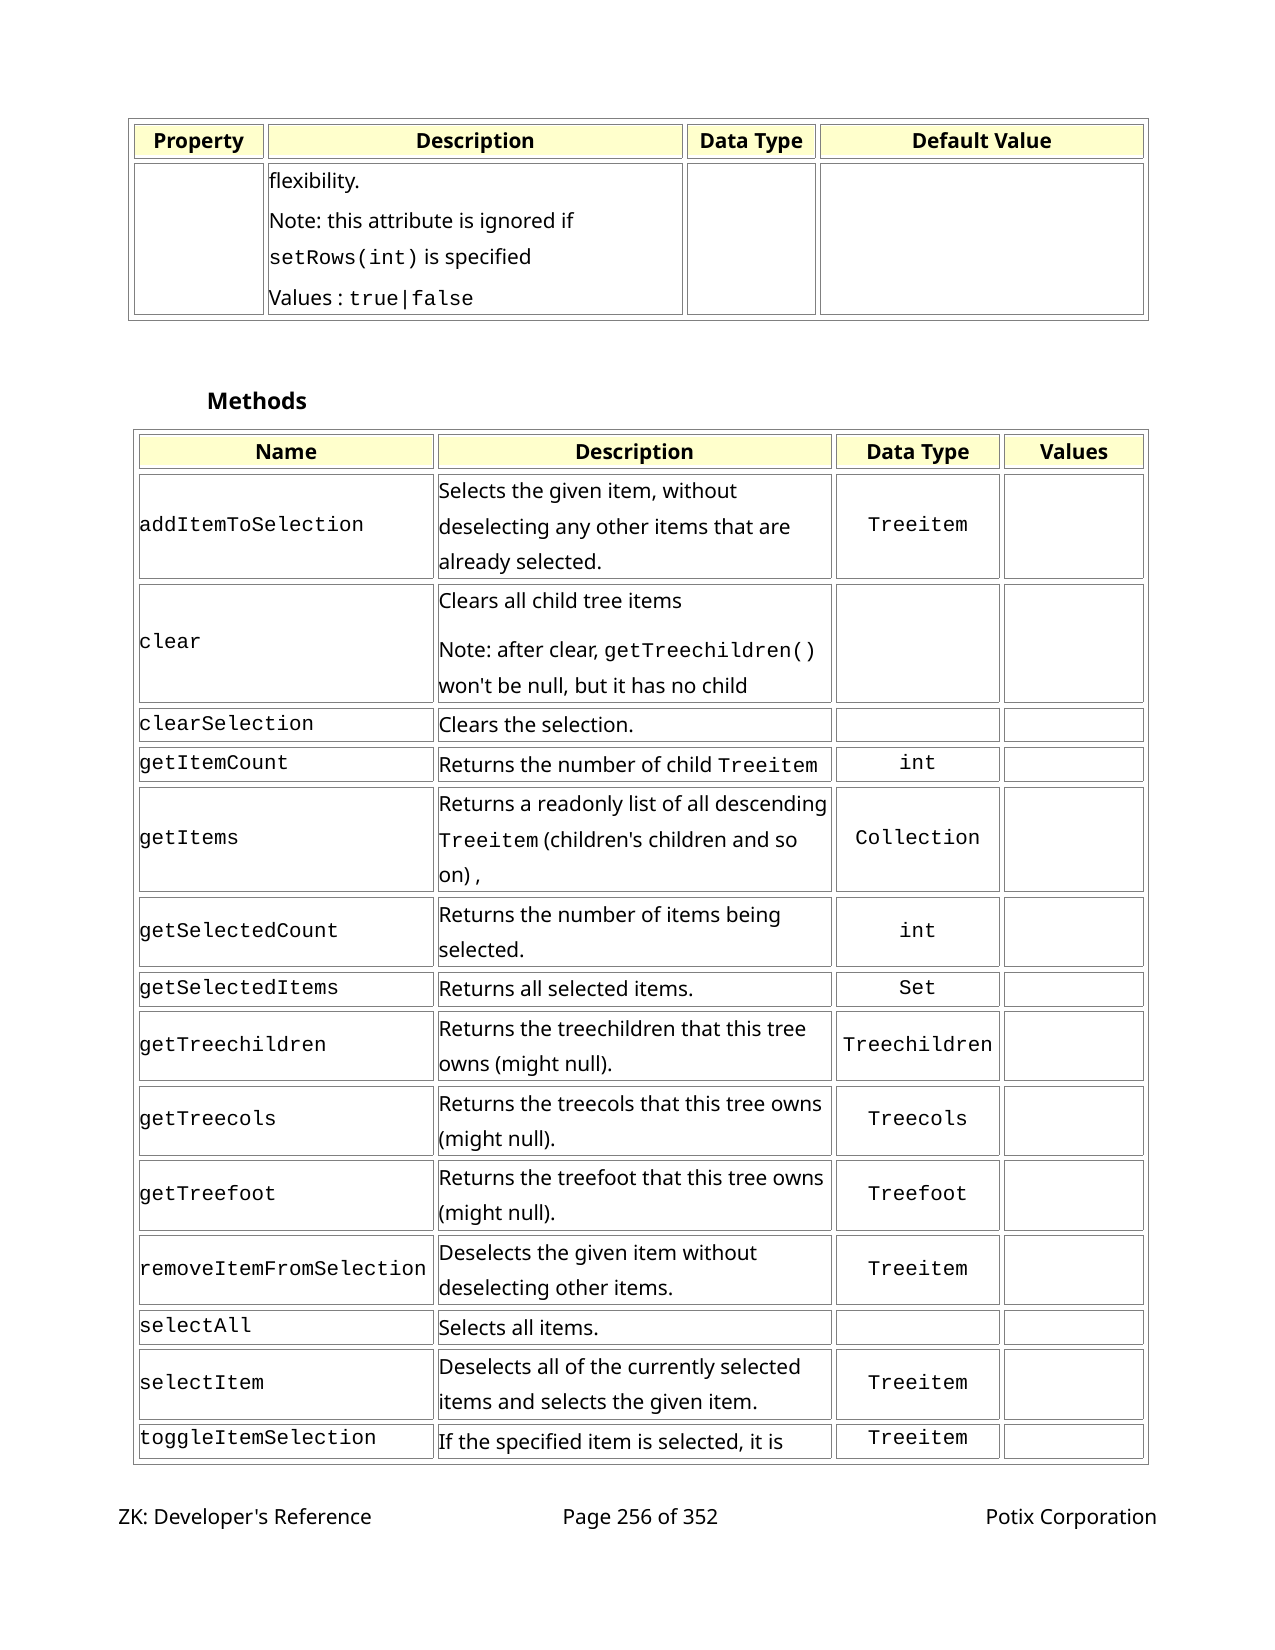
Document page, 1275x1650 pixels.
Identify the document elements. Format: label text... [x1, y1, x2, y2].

table_cell Deselects the given item without deselecting other items. [435, 1230, 833, 1304]
table_cell [818, 158, 1146, 314]
table_cell [1005, 748, 1143, 781]
table_cell Returns the treecols that this tree owns (might null). [435, 1080, 833, 1155]
table_cell Treechildren [834, 1006, 1002, 1080]
table_cell getTreefoot [136, 1155, 435, 1230]
table_cell addItemToSelection [136, 468, 435, 578]
table_cell [1005, 1425, 1143, 1458]
table_cell Treefoot [834, 1155, 1002, 1230]
table_cell [1002, 468, 1146, 578]
table_cell Returns the treechildren that this tree owns (might null). [435, 1006, 833, 1080]
table_cell getTreechildren [136, 1006, 435, 1080]
table_cell [1002, 1230, 1146, 1304]
table_cell [1002, 891, 1146, 966]
table_cell getTreecols [136, 1080, 435, 1155]
table_cell [1005, 585, 1143, 702]
table_cell [1002, 1419, 1146, 1458]
table_cell Treeitem [834, 1344, 1002, 1418]
table_cell int [834, 741, 1002, 781]
table_cell Selects the given item, without deselecting any other items that are already selected. [435, 468, 833, 578]
table_cell [837, 585, 999, 702]
table_cell [1005, 788, 1143, 891]
table_cell [131, 158, 266, 314]
table_cell getSelectedCount [136, 891, 435, 966]
table_cell getItemCount [136, 741, 435, 781]
table_cell getSelectedItems [136, 966, 435, 1006]
table_cell clearSelection [136, 702, 435, 741]
table_cell Collection [834, 781, 1002, 891]
table_cell [1002, 781, 1146, 891]
table_cell int [834, 891, 1002, 966]
table_cell Returns the treefoot that this tree owns (might null). [435, 1155, 833, 1230]
table_cell Selects all items. [435, 1304, 833, 1344]
table_cell If the specified item is selected, it is [435, 1419, 833, 1458]
table_cell [837, 709, 999, 741]
table_cell [1002, 578, 1146, 702]
table_cell Set [834, 966, 1002, 1006]
table_cell Clears the selection. [435, 702, 833, 741]
table_header Data Type [685, 119, 817, 158]
table_cell Deselects all of the currently selected items and selects the given item. [435, 1344, 833, 1418]
table_cell toggleItemSelection [136, 1419, 435, 1458]
table_cell getItems [136, 781, 435, 891]
table_header Description [266, 119, 685, 158]
table_cell [1002, 741, 1146, 781]
table_cell [1005, 1087, 1143, 1155]
table_cell Returns the number of child Treeitem [435, 741, 833, 781]
table_cell Clears all child tree items Note: after clear, getTreechildren() won't be null, but it has no child [435, 578, 833, 702]
table_cell [685, 158, 817, 314]
table_cell Treeitem [834, 1230, 1002, 1304]
table_cell selectItem [136, 1344, 435, 1418]
table_cell [1002, 966, 1146, 1006]
table_cell flexibility. Note: this attribute is ignored if setRows(int) is specified Values : true|false [266, 158, 685, 314]
table_cell [1002, 702, 1146, 741]
table_cell Treeitem [834, 468, 1002, 578]
table_cell [834, 702, 1002, 741]
table_header Values [1002, 430, 1146, 468]
table_cell selectAll [136, 1304, 435, 1344]
table_cell [834, 578, 1002, 702]
subtitle Methods [207, 385, 1157, 416]
table_header Property [131, 119, 266, 158]
table_cell [1002, 1080, 1146, 1155]
table_cell [1002, 1155, 1146, 1230]
table_header Description [435, 430, 833, 468]
table_cell [1005, 1311, 1143, 1344]
table_cell Treecols [834, 1080, 1002, 1155]
table_cell removeItemFromSelection [136, 1230, 435, 1304]
table_header Data Type [834, 430, 1002, 468]
table_cell [834, 1304, 1002, 1344]
table_cell [1005, 709, 1143, 741]
table_cell [1005, 1350, 1143, 1418]
table_cell clear [136, 578, 435, 702]
table_cell [837, 1311, 999, 1344]
table_header Default Value [818, 119, 1146, 158]
table_cell [1005, 1012, 1143, 1080]
table_cell [1002, 1006, 1146, 1080]
table_cell Returns the number of items being selected. [435, 891, 833, 966]
table_cell [1005, 1236, 1143, 1304]
table_cell Treeitem [834, 1419, 1002, 1458]
table_cell [1002, 1304, 1146, 1344]
table_cell [1005, 1161, 1143, 1230]
table_cell [1005, 973, 1143, 1006]
table_cell [1005, 898, 1143, 966]
table_cell Returns a readonly list of all descending Treeitem (children's children and so on) , [435, 781, 833, 891]
table_header Name [136, 430, 435, 468]
table_cell Returns all selected items. [435, 966, 833, 1006]
table_cell [1002, 1344, 1146, 1418]
table_cell [1005, 475, 1143, 578]
